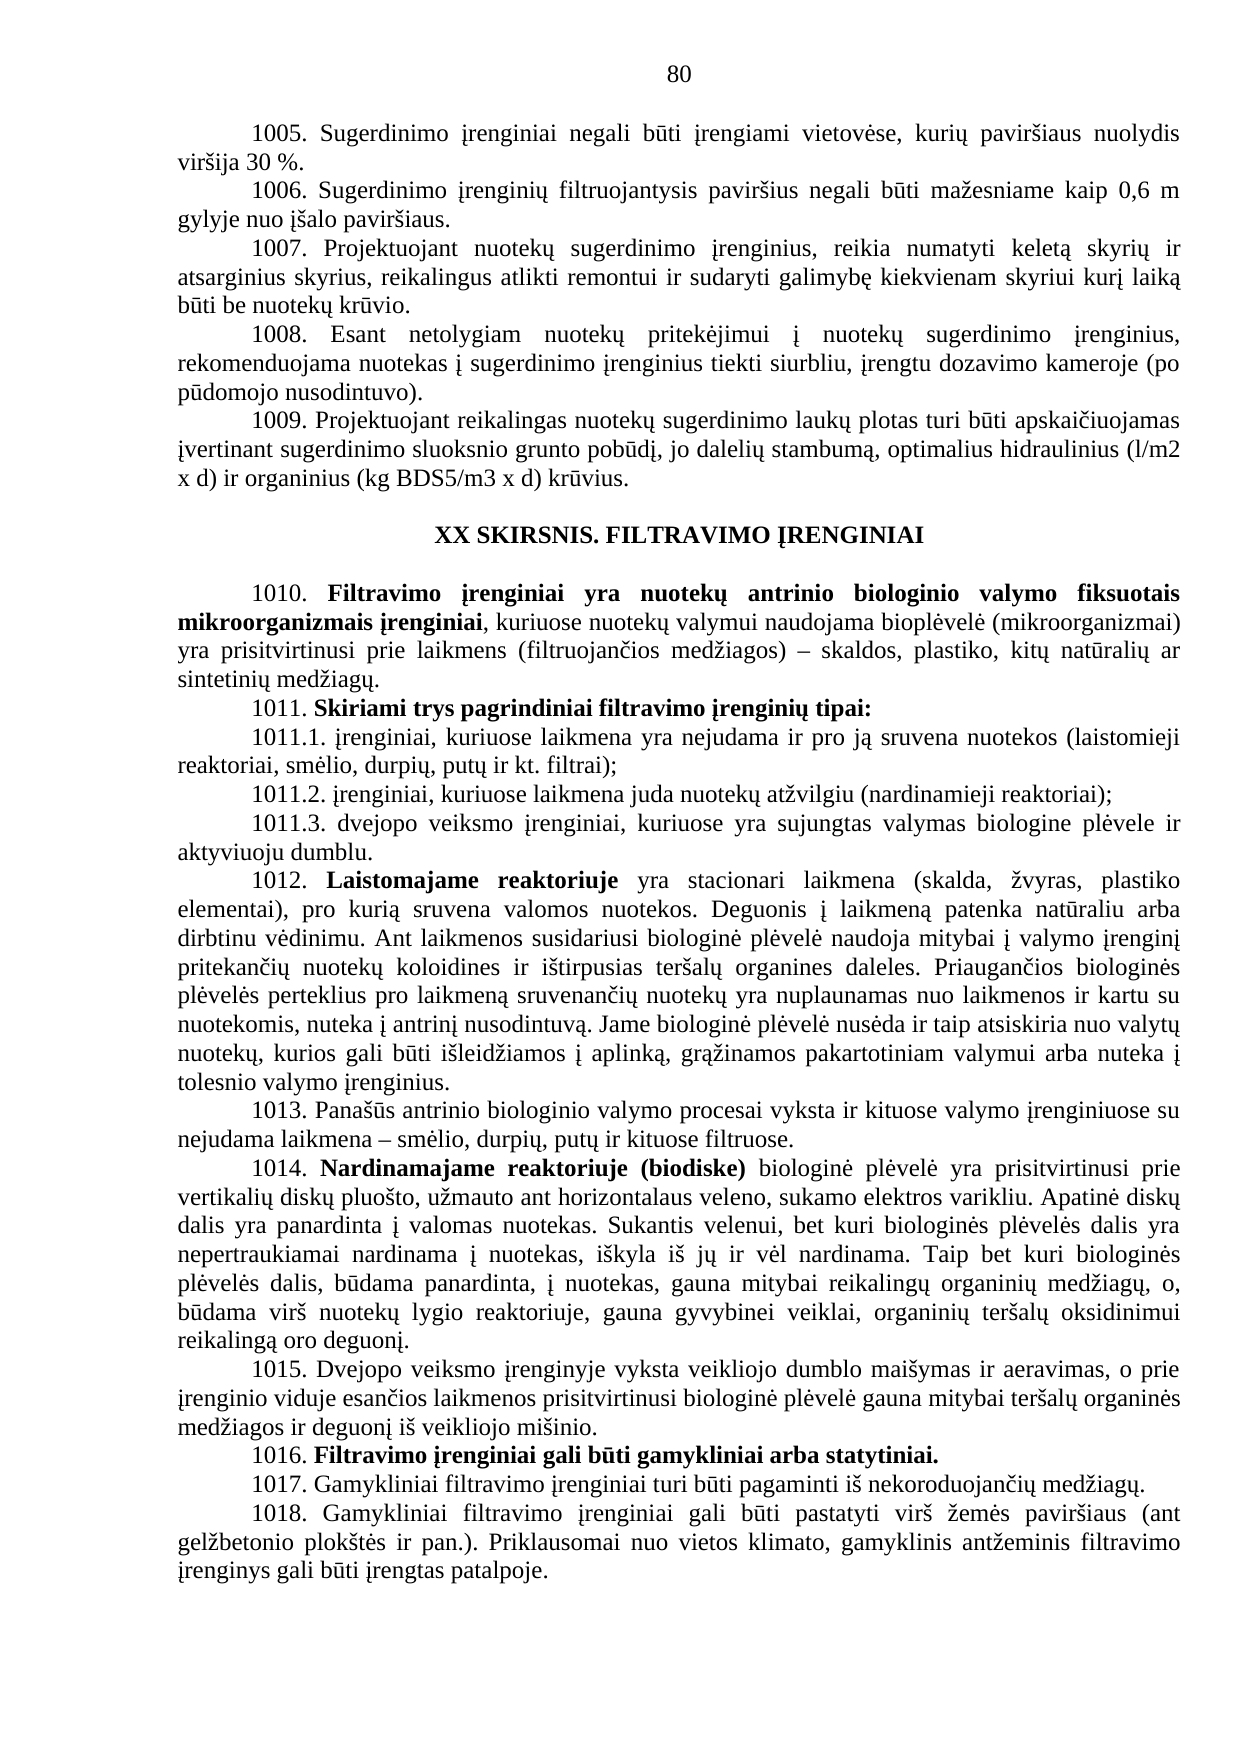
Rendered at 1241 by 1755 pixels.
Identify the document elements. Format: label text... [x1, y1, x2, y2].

text 1011. Skiriami trys pagrindiniai filtravimo įrenginių tipai: [177, 693, 1181, 722]
text 1005. Sugerdinimo įrenginiai negali būti įrengiami vietovėse, kurių paviršiaus nuolydis viršija 30 %. [177, 118, 1181, 176]
text 1011.2. įrenginiai, kuriuose laikmena juda nuotekų atžvilgiu (nardinamieji reaktoriai); [177, 779, 1181, 808]
text XX SKIRSNIS. FILTRAVIMO ĮRENGINIAI [177, 521, 1181, 549]
text 1012. Laistomajame reaktoriuje yra stacionari laikmena (skalda, žvyras, plastiko elementai), pro kurią sruvena valomos nuotekos. Deguonis į laikmeną patenka natūraliu arba dirbtinu vėdinimu. Ant laikmenos susidariusi biologinė plėvelė naudoja mitybai į valymo įrenginį pritekančių nuotekų koloidines ir ištirpusias teršalų organines daleles. Priaugančios biologinės plėvelės perteklius pro laikmeną sruvenančių nuotekų yra nuplaunamas nuo laikmenos ir kartu su nuotekomis, nuteka į antrinį nusodintuvą. Jame biologinė plėvelė nusėda ir taip atsiskiria nuo valytų nuotekų, kurios gali būti išleidžiamos į aplinką, grąžinamos pakartotiniam valymui arba nuteka į tolesnio valymo įrenginius. [177, 866, 1181, 1096]
text 1006. Sugerdinimo įrenginių filtruojantysis paviršius negali būti mažesniame kaip 0,6 m gylyje nuo įšalo paviršiaus. [177, 176, 1181, 233]
text 1011.3. dvejopo veiksmo įrenginiai, kuriuose yra sujungtas valymas biologine plėvele ir aktyviuoju dumblu. [177, 808, 1181, 866]
text 1011.1. įrenginiai, kuriuose laikmena yra nejudama ir pro ją sruvena nuotekos (laistomieji reaktoriai, smėlio, durpių, putų ir kt. filtrai); [177, 722, 1181, 779]
text 1014. Nardinamajame reaktoriuje (biodiske) biologinė plėvelė yra prisitvirtinusi prie vertikalių diskų pluošto, užmauto ant horizontalaus veleno, sukamo elektros varikliu. Apatinė diskų dalis yra panardinta į valomas nuotekas. Sukantis velenui, bet kuri biologinės plėvelės dalis yra nepertraukiamai nardinama į nuotekas, iškyla iš jų ir vėl nardinama. Taip bet kuri biologinės plėvelės dalis, būdama panardinta, į nuotekas, gauna mitybai reikalingų organinių medžiagų, o, būdama virš nuotekų lygio reaktoriuje, gauna gyvybinei veiklai, organinių teršalų oksidinimui reikalingą oro deguonį. [177, 1153, 1181, 1354]
text 1013. Panašūs antrinio biologinio valymo procesai vyksta ir kituose valymo įrenginiuose su nejudama laikmena – smėlio, durpių, putų ir kituose filtruose. [177, 1096, 1181, 1153]
text 1007. Projektuojant nuotekų sugerdinimo įrenginius, reikia numatyti keletą skyrių ir atsarginius skyrius, reikalingus atlikti remontui ir sudaryti galimybę kiekvienam skyriui kurį laiką būti be nuotekų krūvio. [177, 233, 1181, 319]
text 1015. Dvejopo veiksmo įrenginyje vyksta veikliojo dumblo maišymas ir aeravimas, o prie įrenginio viduje esančios laikmenos prisitvirtinusi biologinė plėvelė gauna mitybai teršalų organinės medžiagos ir deguonį iš veikliojo mišinio. [177, 1354, 1181, 1441]
text 1017. Gamykliniai filtravimo įrenginiai turi būti pagaminti iš nekoroduojančių medžiagų. [177, 1469, 1181, 1498]
text 1008. Esant netolygiam nuotekų pritekėjimui į nuotekų sugerdinimo įrenginius, rekomenduojama nuotekas į sugerdinimo įrenginius tiekti siurbliu, įrengtu dozavimo kameroje (po pūdomojo nusodintuvo). [177, 319, 1181, 406]
text 1016. Filtravimo įrenginiai gali būti gamykliniai arba statytiniai. [177, 1441, 1181, 1469]
text 1010. Filtravimo įrenginiai yra nuotekų antrinio biologinio valymo fiksuotais mikroorganizmais įrenginiai, kuriuose nuotekų valymui naudojama bioplėvelė (mikroorganizmai) yra prisitvirtinusi prie laikmens (filtruojančios medžiagos) – skaldos, plastiko, kitų natūralių ar sintetinių medžiagų. [177, 578, 1181, 693]
text 1018. Gamykliniai filtravimo įrenginiai gali būti pastatyti virš žemės paviršiaus (ant gelžbetonio plokštės ir pan.). Priklausomai nuo vietos klimato, gamyklinis antžeminis filtravimo įrenginys gali būti įrengtas patalpoje. [177, 1498, 1181, 1584]
text 1009. Projektuojant reikalingas nuotekų sugerdinimo laukų plotas turi būti apskaičiuojamas įvertinant sugerdinimo sluoksnio grunto pobūdį, jo dalelių stambumą, optimalius hidraulinius (l/m2 x d) ir organinius (kg BDS5/m3 x d) krūvius. [177, 406, 1181, 492]
